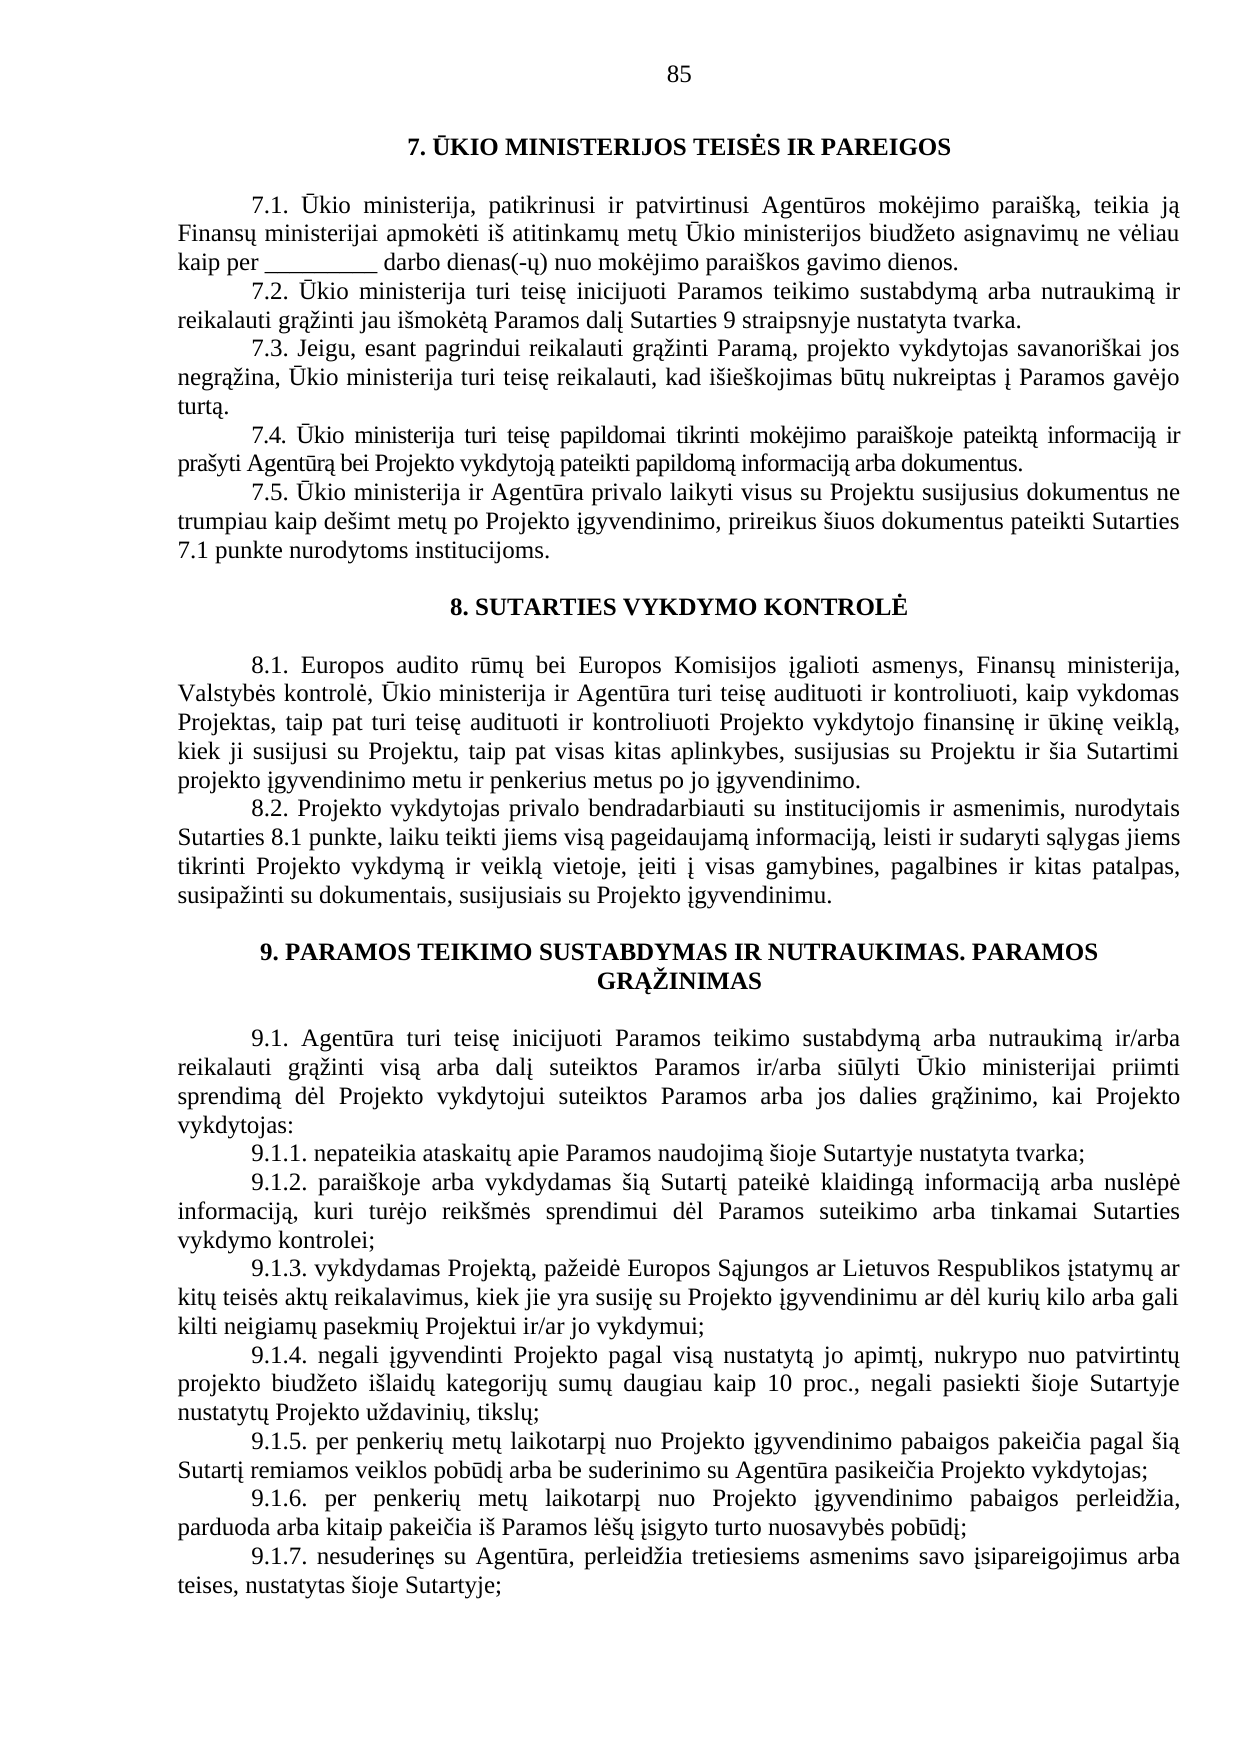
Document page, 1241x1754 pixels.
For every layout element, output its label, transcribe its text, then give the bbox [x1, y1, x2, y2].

text 9.1.1. nepateikia ataskaitų apie Paramos naudojimą šioje Sutartyje nustatyta tvarka; [177, 1138, 1181, 1167]
text 8.2. Projekto vykdytojas privalo bendradarbiauti su institucijomis ir asmenimis, nurodytais Sutarties 8.1 punkte, laiku teikti jiems visą pageidaujamą informaciją, leisti ir sudaryti sąlygas jiems tikrinti Projekto vykdymą ir veiklą vietoje, įeiti į visas gamybines, pagalbines ir kitas patalpas, susipažinti su dokumentais, susijusiais su Projekto įgyvendinimu. [177, 793, 1181, 908]
text 9. PARAMOS TEIKIMO SUSTABDYMAS IR NUTRAUKIMAS. PARAMOS GRĄŽINIMAS [177, 937, 1181, 995]
text 8.1. Europos audito rūmų bei Europos Komisijos įgalioti asmenys, Finansų ministerija, Valstybės kontrolė, Ūkio ministerija ir Agentūra turi teisę audituoti ir kontroliuoti, kaip vykdomas Projektas, taip pat turi teisę audituoti ir kontroliuoti Projekto vykdytojo finansinę ir ūkinę veiklą, kiek ji susijusi su Projektu, taip pat visas kitas aplinkybes, susijusias su Projektu ir šia Sutartimi projekto įgyvendinimo metu ir penkerius metus po jo įgyvendinimo. [177, 650, 1181, 793]
text 7.3. Jeigu, esant pagrindui reikalauti grąžinti Paramą, projekto vykdytojas savanoriškai jos negrąžina, Ūkio ministerija turi teisę reikalauti, kad išieškojimas būtų nukreiptas į Paramos gavėjo turtą. [177, 333, 1181, 420]
text 9.1.4. negali įgyvendinti Projekto pagal visą nustatytą jo apimtį, nukrypo nuo patvirtintų projekto biudžeto išlaidų kategorijų sumų daugiau kaip 10 proc., negali pasiekti šioje Sutartyje nustatytų Projekto uždavinių, tikslų; [177, 1340, 1181, 1426]
text 8. SUTARTIES VYKDYMO KONTROLĖ [177, 592, 1181, 621]
text 9.1.3. vykdydamas Projektą, pažeidė Europos Sąjungos ar Lietuvos Respublikos įstatymų ar kitų teisės aktų reikalavimus, kiek jie yra susiję su Projekto įgyvendinimu ar dėl kurių kilo arba gali kilti neigiamų pasekmių Projektui ir/ar jo vykdymui; [177, 1253, 1181, 1340]
text 7.1. Ūkio ministerija, patikrinusi ir patvirtinusi Agentūros mokėjimo paraišką, teikia ją Finansų ministerijai apmokėti iš atitinkamų metų Ūkio ministerijos biudžeto asignavimų ne vėliau kaip per _________ darbo dienas(-ų) nuo mokėjimo paraiškos gavimo dienos. [177, 190, 1181, 276]
text 7.2. Ūkio ministerija turi teisę inicijuoti Paramos teikimo sustabdymą arba nutraukimą ir reikalauti grąžinti jau išmokėtą Paramos dalį Sutarties 9 straipsnyje nustatyta tvarka. [177, 276, 1181, 333]
text 7. ŪKIO MINISTERIJOS TEISĖS IR PAREIGOS [177, 132, 1181, 161]
text 9.1.7. nesuderinęs su Agentūra, perleidžia tretiesiems asmenims savo įsipareigojimus arba teises, nustatytas šioje Sutartyje; [177, 1541, 1181, 1598]
text 9.1.5. per penkerių metų laikotarpį nuo Projekto įgyvendinimo pabaigos pakeičia pagal šią Sutartį remiamos veiklos pobūdį arba be suderinimo su Agentūra pasikeičia Projekto vykdytojas; [177, 1426, 1181, 1483]
text 9.1.6. per penkerių metų laikotarpį nuo Projekto įgyvendinimo pabaigos perleidžia, parduoda arba kitaip pakeičia iš Paramos lėšų įsigyto turto nuosavybės pobūdį; [177, 1483, 1181, 1541]
text 9.1.2. paraiškoje arba vykdydamas šią Sutartį pateikė klaidingą informaciją arba nuslėpė informaciją, kuri turėjo reikšmės sprendimui dėl Paramos suteikimo arba tinkamai Sutarties vykdymo kontrolei; [177, 1167, 1181, 1253]
text 9.1. Agentūra turi teisę inicijuoti Paramos teikimo sustabdymą arba nutraukimą ir/arba reikalauti grąžinti visą arba dalį suteiktos Paramos ir/arba siūlyti Ūkio ministerijai priimti sprendimą dėl Projekto vykdytojui suteiktos Paramos arba jos dalies grąžinimo, kai Projekto vykdytojas: [177, 1023, 1181, 1138]
text 7.5. Ūkio ministerija ir Agentūra privalo laikyti visus su Projektu susijusius dokumentus ne trumpiau kaip dešimt metų po Projekto įgyvendinimo, prireikus šiuos dokumentus pateikti Sutarties 7.1 punkte nurodytoms institucijoms. [177, 477, 1181, 563]
text 7.4. Ūkio ministerija turi teisę papildomai tikrinti mokėjimo paraiškoje pateiktą informaciją ir prašyti Agentūrą bei Projekto vykdytoją pateikti papildomą informaciją arba dokumentus. [177, 420, 1181, 477]
